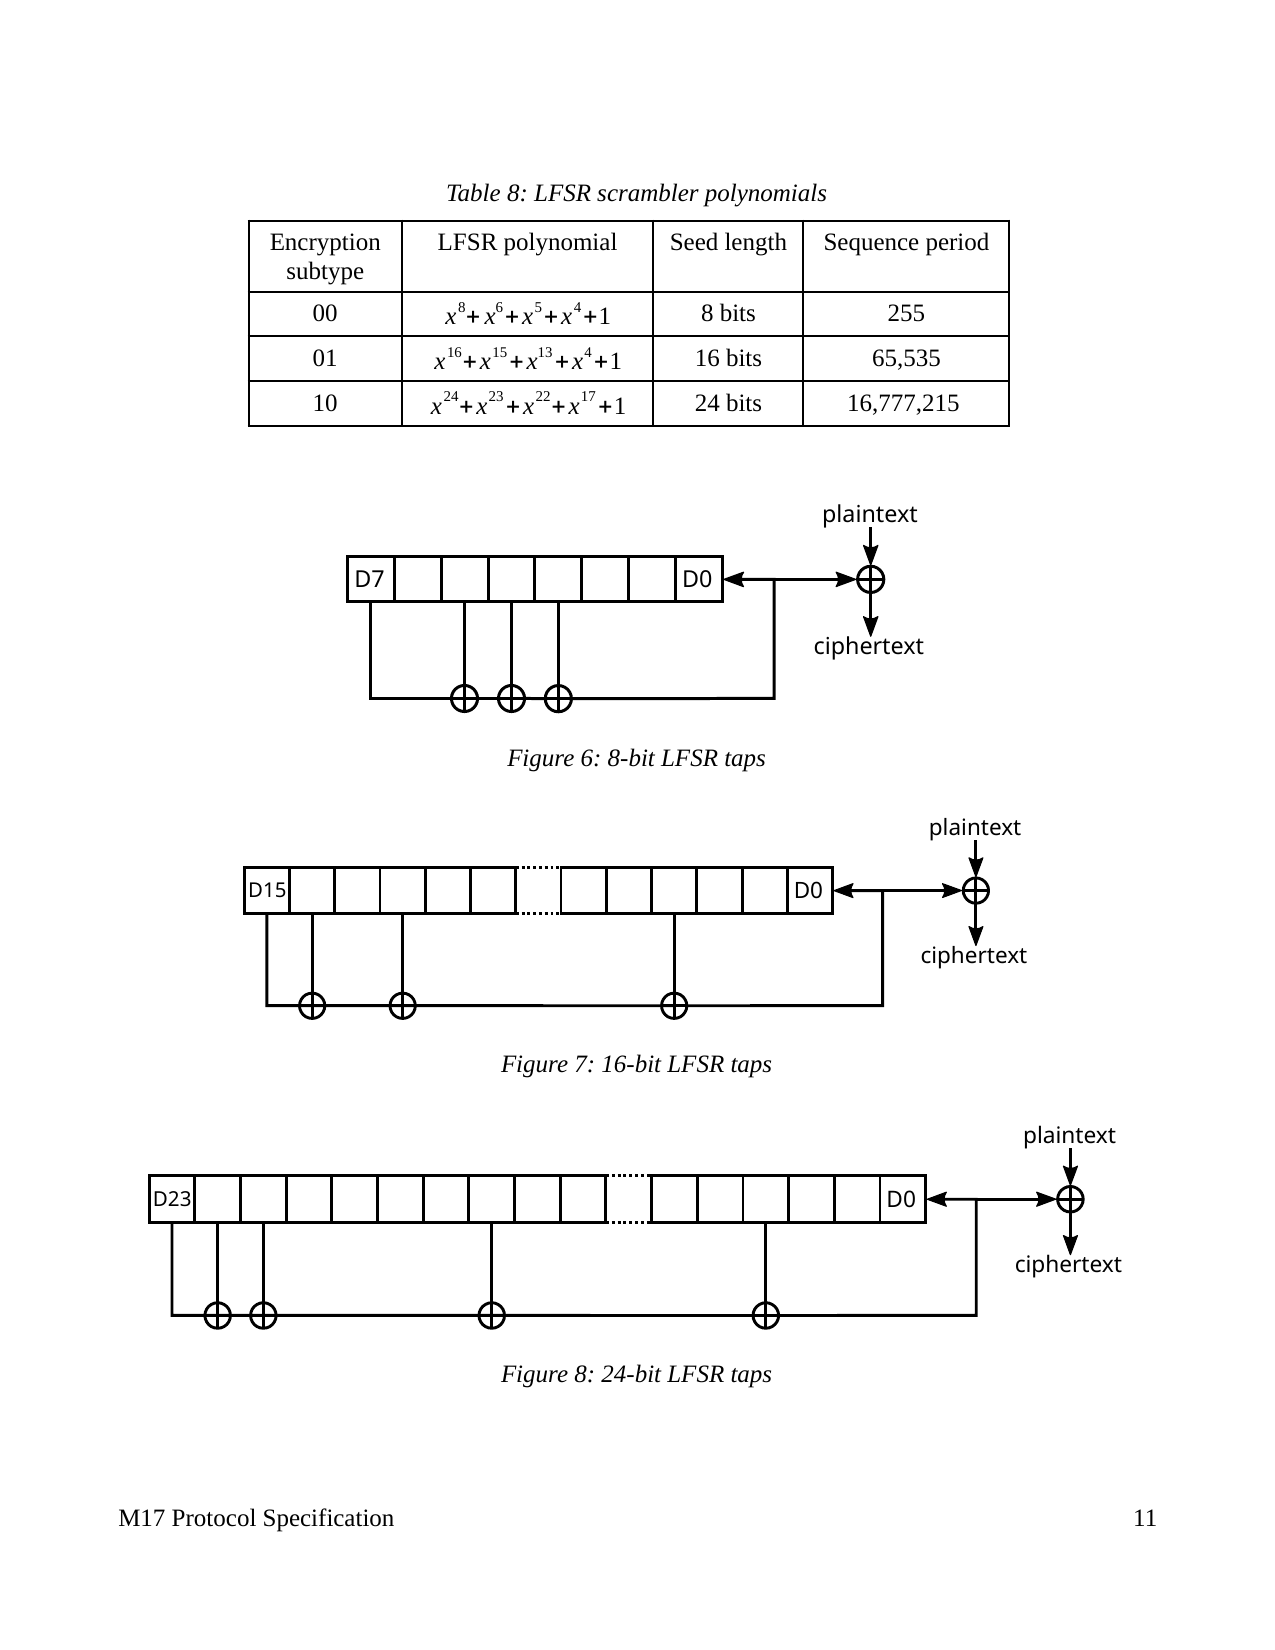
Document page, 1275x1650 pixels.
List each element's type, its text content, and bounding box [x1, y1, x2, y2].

table_header Seed length [654, 222, 802, 291]
text Figure 8: 24-bit LFSR taps [118, 1109, 1157, 1388]
table_cell 255 [804, 293, 1008, 335]
table_cell 65,535 [804, 337, 1008, 380]
table_cell 00 [250, 293, 401, 335]
text Figure 7: 16-bit LFSR taps [213, 802, 1062, 1078]
text Figure 6: 8-bit LFSR taps [316, 487, 959, 772]
table_cell [403, 382, 652, 424]
table_cell 16 bits [654, 337, 802, 380]
table_header Encryption subtype [250, 222, 401, 291]
table_cell [403, 293, 652, 335]
table_cell 16,777,215 [804, 382, 1008, 424]
table_cell 8 bits [654, 293, 802, 335]
table_header LFSR polynomial [403, 222, 652, 291]
text Table 8: LFSR scrambler polynomials [118, 178, 1157, 207]
table_cell 24 bits [654, 382, 802, 424]
table_header Sequence period [804, 222, 1008, 291]
table_cell 01 [250, 337, 401, 380]
table_cell [403, 337, 652, 380]
table_cell 10 [250, 382, 401, 424]
